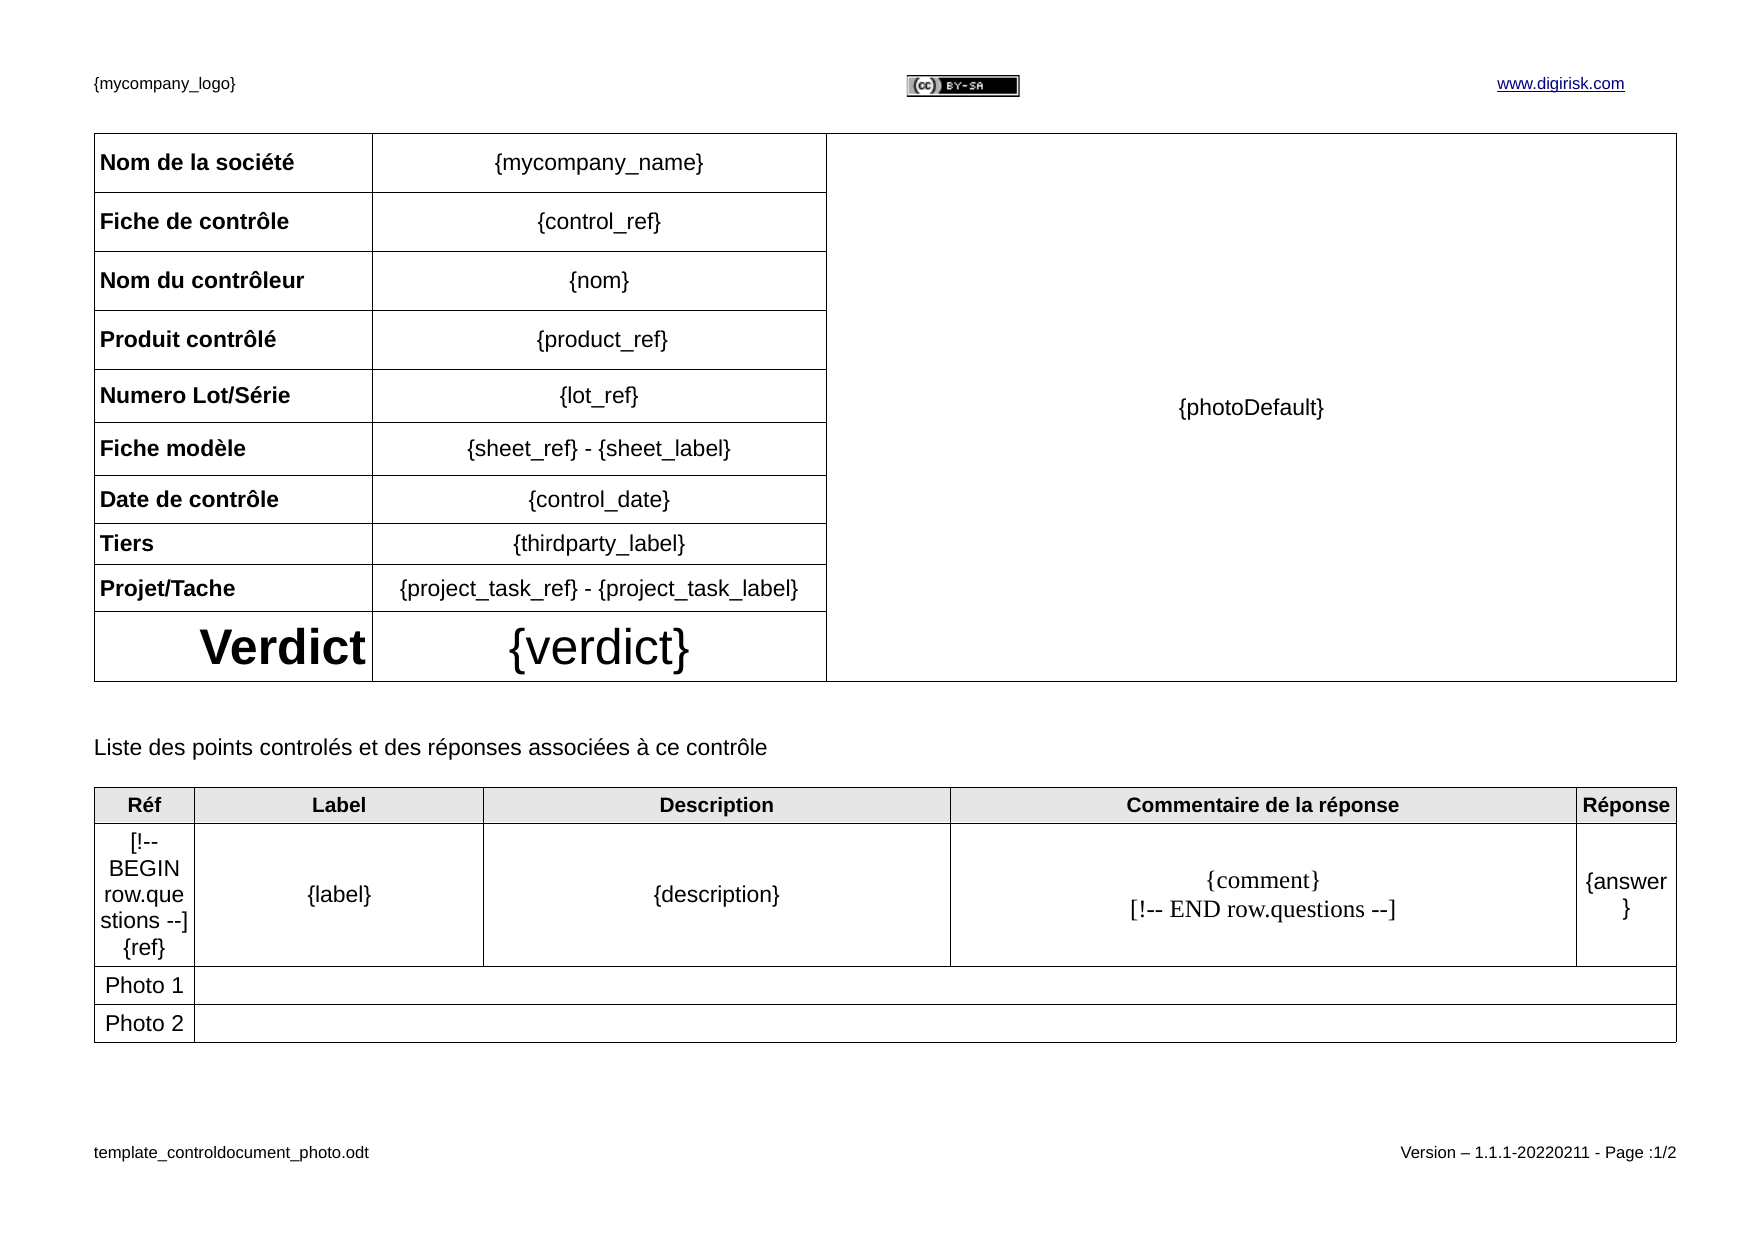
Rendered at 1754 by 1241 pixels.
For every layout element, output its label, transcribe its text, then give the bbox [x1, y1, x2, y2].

table_cell {nom} [373, 252, 826, 310]
table_header Description [484, 788, 950, 822]
table_cell Date de contrôle [95, 476, 372, 523]
text Liste des points controlés et des réponses associées à ce contrôle [94, 734, 1676, 761]
table_cell Produit contrôlé [95, 311, 372, 369]
table_cell {product_ref} [373, 311, 826, 369]
table_cell Numero Lot/Série [95, 370, 372, 422]
table_header {mycompany_name} [373, 134, 826, 192]
table_cell {verdict} [373, 612, 826, 681]
picture [906, 75, 1020, 97]
table_cell Photo 2 [95, 1005, 194, 1042]
table_cell Fiche de contrôle [95, 193, 372, 251]
table_header Commentaire de la réponse [951, 788, 1576, 822]
table_cell Tiers [95, 524, 372, 564]
table_cell [!-- BEGIN row.questions --]{ref} [95, 824, 194, 966]
table_cell {sheet_ref} - {sheet_label} [373, 423, 826, 475]
table_cell {description} [484, 824, 950, 966]
table_cell {control_date} [373, 476, 826, 523]
table_cell Nom du contrôleur [95, 252, 372, 310]
table_cell {project_task_ref} - {project_task_label} [373, 565, 826, 611]
table_cell [195, 1005, 1676, 1042]
table_cell {label} [195, 824, 483, 966]
table_cell {thirdparty_label} [373, 524, 826, 564]
table_header Réf [95, 788, 194, 822]
table_cell [195, 967, 1676, 1004]
table_cell {answer} [1577, 824, 1676, 966]
table_cell {lot_ref} [373, 370, 826, 422]
table_cell Verdict [95, 612, 372, 681]
table_header Label [195, 788, 483, 822]
table_cell {comment} [!-- END row.questions --] [951, 824, 1576, 966]
table_cell Photo 1 [95, 967, 194, 1004]
table_header Réponse [1577, 788, 1676, 822]
table_cell {control_ref} [373, 193, 826, 251]
table_header {photoDefault} [827, 134, 1676, 681]
table_cell Fiche modèle [95, 423, 372, 475]
table_cell Projet/Tache [95, 565, 372, 611]
table_header Nom de la société [95, 134, 372, 192]
